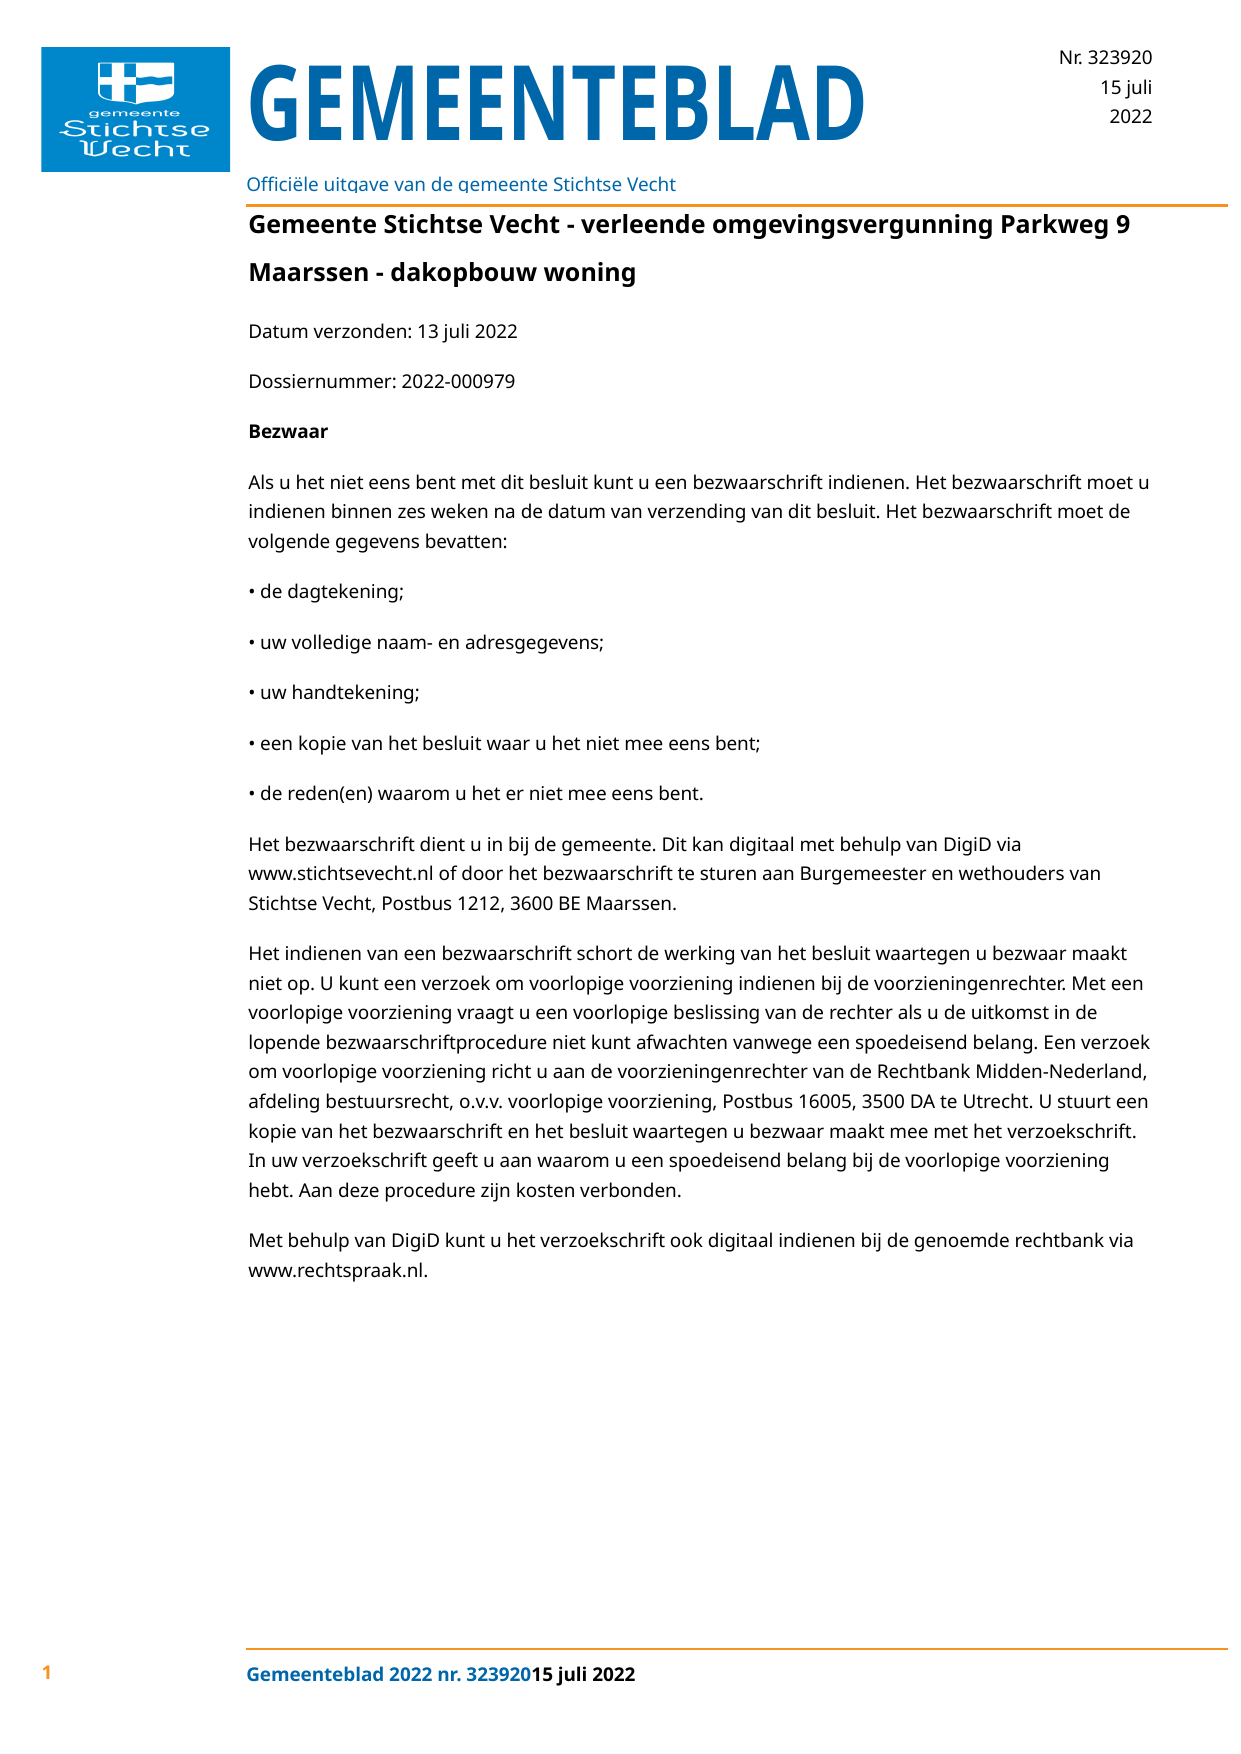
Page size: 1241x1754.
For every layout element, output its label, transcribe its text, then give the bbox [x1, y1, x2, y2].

text Met behulp van DigiD kunt u het verzoekschrift ook digitaal indienen bij de genoemde rechtbank via www.rechtspraak.nl. [248, 1227, 1152, 1283]
text • de dagtekening; [248, 579, 1152, 604]
text Het indienen van een bezwaarschrift schort de werking van het besluit waartegen u bezwaar maakt niet op. U kunt een verzoek om voorlopige voorziening indienen bij de voorzieningenrechter. Met een voorlopige voorziening vraagt u een voorlopige beslissing van de rechter als u de uitkomst in de lopende bezwaarschriftprocedure niet kunt afwachten vanwege een spoedeisend belang. Een verzoek om voorlopige voorziening richt u aan de voorzieningenrechter van de Rechtbank Midden-Nederland, afdeling bestuursrecht, o.v.v. voorlopige voorziening, Postbus 16005, 3500 DA te Utrecht. U stuurt een kopie van het bezwaarschrift en het besluit waartegen u bezwaar maakt mee met het verzoekschrift. In uw verzoekschrift geeft u aan waarom u een spoedeisend belang bij de voorlopige voorziening hebt. Aan deze procedure zijn kosten verbonden. [248, 940, 1152, 1203]
text Bezwaar [248, 419, 1152, 444]
text • uw volledige naam- en adresgegevens; [248, 629, 1152, 655]
text Als u het niet eens bent met dit besluit kunt u een bezwaarschrift indienen. Het bezwaarschrift moet u indienen binnen zes weken na de datum van verzending van dit besluit. Het bezwaarschrift moet de volgende gegevens bevatten: [248, 469, 1152, 554]
text Dossiernummer: 2022-000979 [248, 368, 1152, 394]
text • uw handtekening; [248, 679, 1152, 705]
text Gemeente Stichtse Vecht - verleende omgevingsvergunning Parkweg 9 Maarssen - dakopbouw woning [248, 207, 1152, 288]
picture [137, 63, 174, 103]
text Het bezwaarschrift dient u in bij de gemeente. Dit kan digitaal met behulp van DigiD via www.stichtsevecht.nl of door het bezwaarschrift te sturen aan Burgemeester en wethouders van Stichtse Vecht, Postbus 1212, 3600 BE Maarssen. [248, 831, 1152, 916]
text Datum verzonden: 13 juli 2022 [248, 318, 1152, 344]
text • de reden(en) waarom u het er niet mee eens bent. [248, 780, 1152, 806]
picture [99, 63, 135, 101]
text • een kopie van het besluit waar u het niet mee eens bent; [248, 730, 1152, 756]
